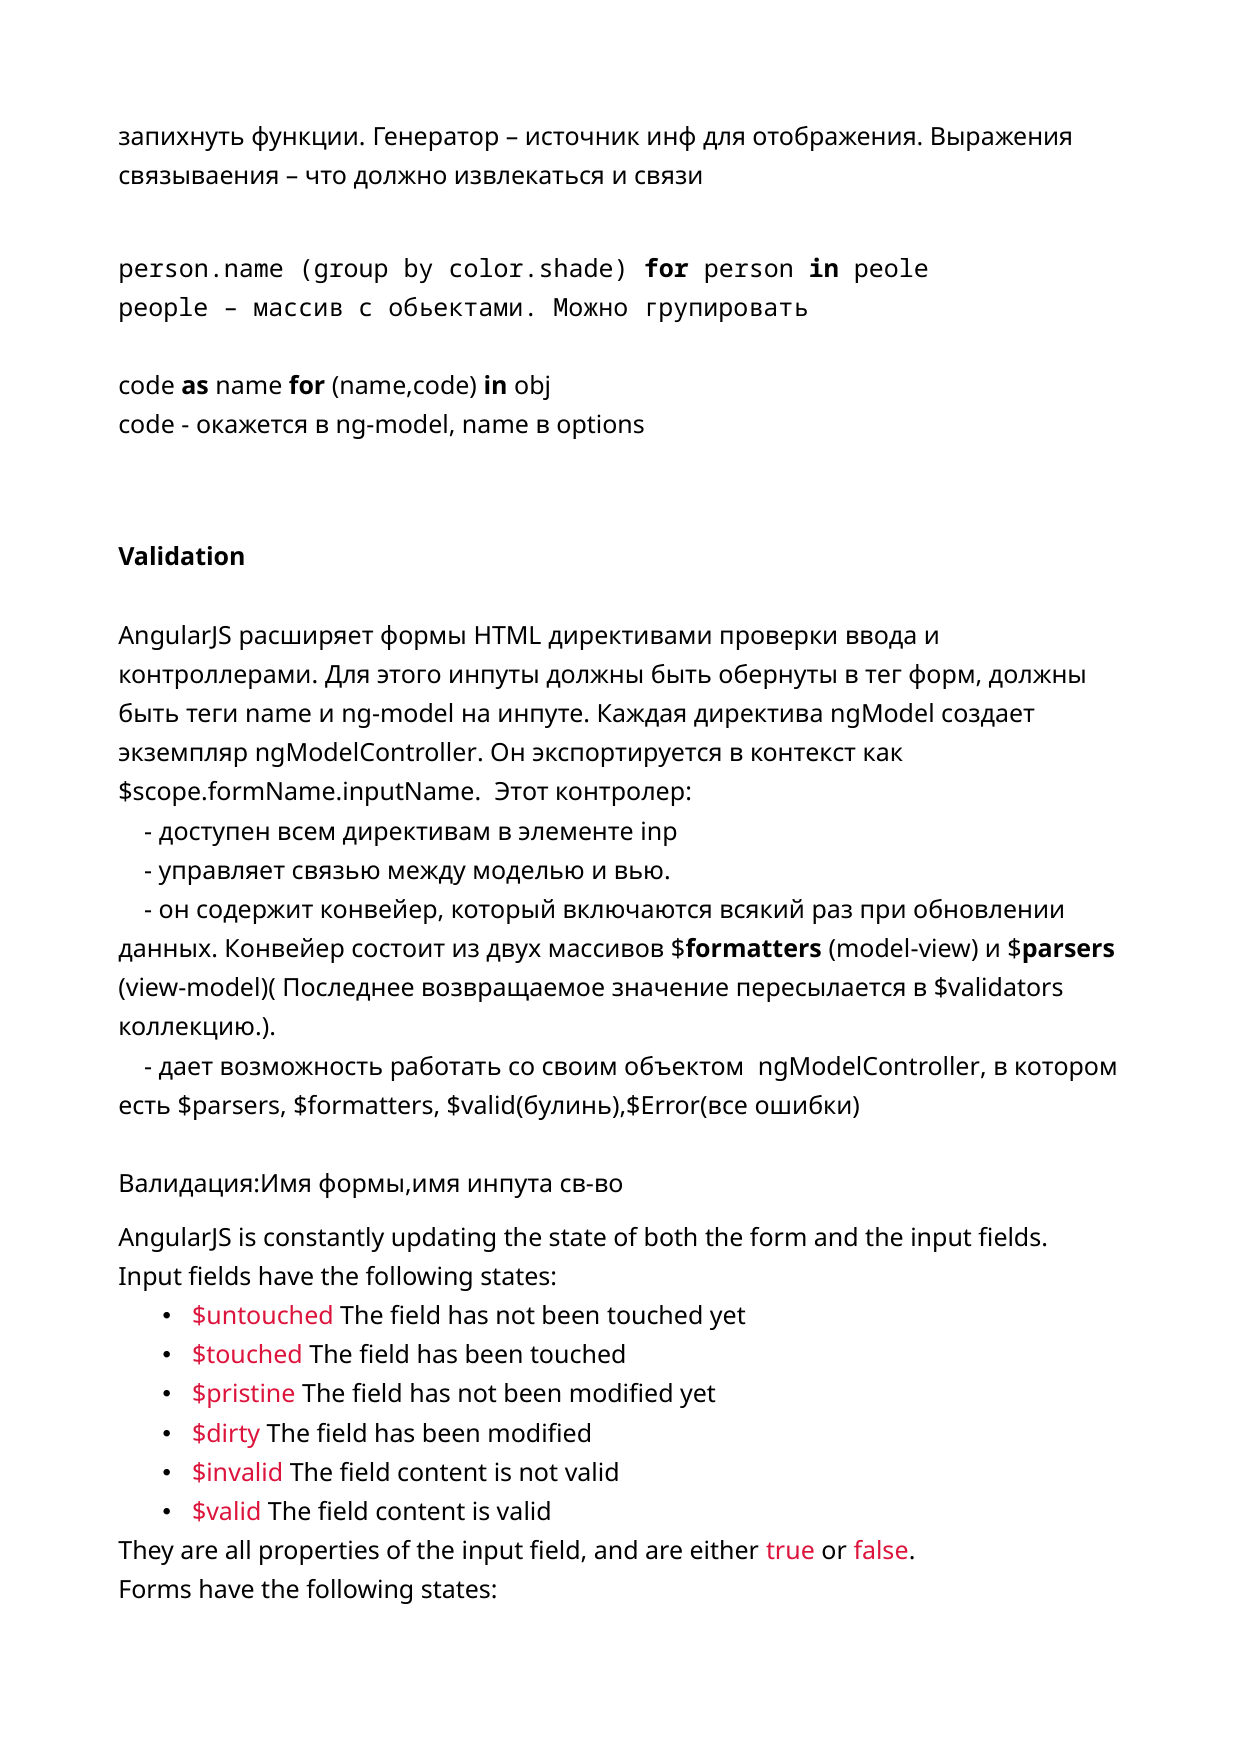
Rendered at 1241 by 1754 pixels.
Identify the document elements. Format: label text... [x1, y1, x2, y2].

text code - окажется в ng-model, name в options [118, 407, 1122, 441]
text Validation [118, 539, 1122, 573]
list $valid The field content is valid [162, 1493, 1122, 1528]
text person.name (group by color.shade) for person in peole [118, 250, 1122, 284]
text people – массив с обьектами. Можно групировать [118, 289, 1122, 323]
text Input fields have the following states: [118, 1258, 1122, 1293]
list $untouched The field has not been touched yet [162, 1298, 1122, 1332]
text запихнуть функции. Генератор – источник инф для отображения. Выражения связываения – что должно извлекаться и связи [118, 118, 1122, 191]
list $dirty The field has been modified [162, 1415, 1122, 1449]
list $touched The field has been touched [162, 1337, 1122, 1371]
text AngularJS расширяет формы HTML директивами проверки ввода и контроллерами. Для этого инпуты должны быть обернуты в тег форм, должны быть теги name и ng-model на инпуте. Каждая директива ngModel создает экземпляр ngModelController. Он экспортируется в контекст как $scope.formName.inputName. Этот контролер: [118, 617, 1122, 808]
text They are all properties of the input field, and are either true or false. [118, 1533, 1122, 1567]
text - он содержит конвейер, который включаются всякий раз при обновлении данных. Конвейер состоит из двух массивов $formatters (model-view) и $parsers (view-model)( Последнее возвращаемое значение пересылается в $validators коллекцию.). [118, 891, 1122, 1043]
list $pristine The field has not been modified yet [162, 1376, 1122, 1410]
text - управляет связью между моделью и вью. [118, 852, 1122, 886]
text - дает возможность работать со своим объектом ngModelController, в котором есть $parsers, $formatters, $valid(булинь),$Error(все ошибки) [118, 1048, 1122, 1121]
text Forms have the following states: [118, 1572, 1122, 1606]
text Валидация:Имя формы,имя инпута св-во [118, 1166, 1122, 1200]
list $invalid The field content is not valid [162, 1454, 1122, 1488]
text AngularJS is constantly updating the state of both the form and the input fields. [118, 1219, 1122, 1253]
text - доступен всем директивам в элементе inp [118, 813, 1122, 847]
text code as name for (name,code) in obj [118, 368, 1122, 402]
